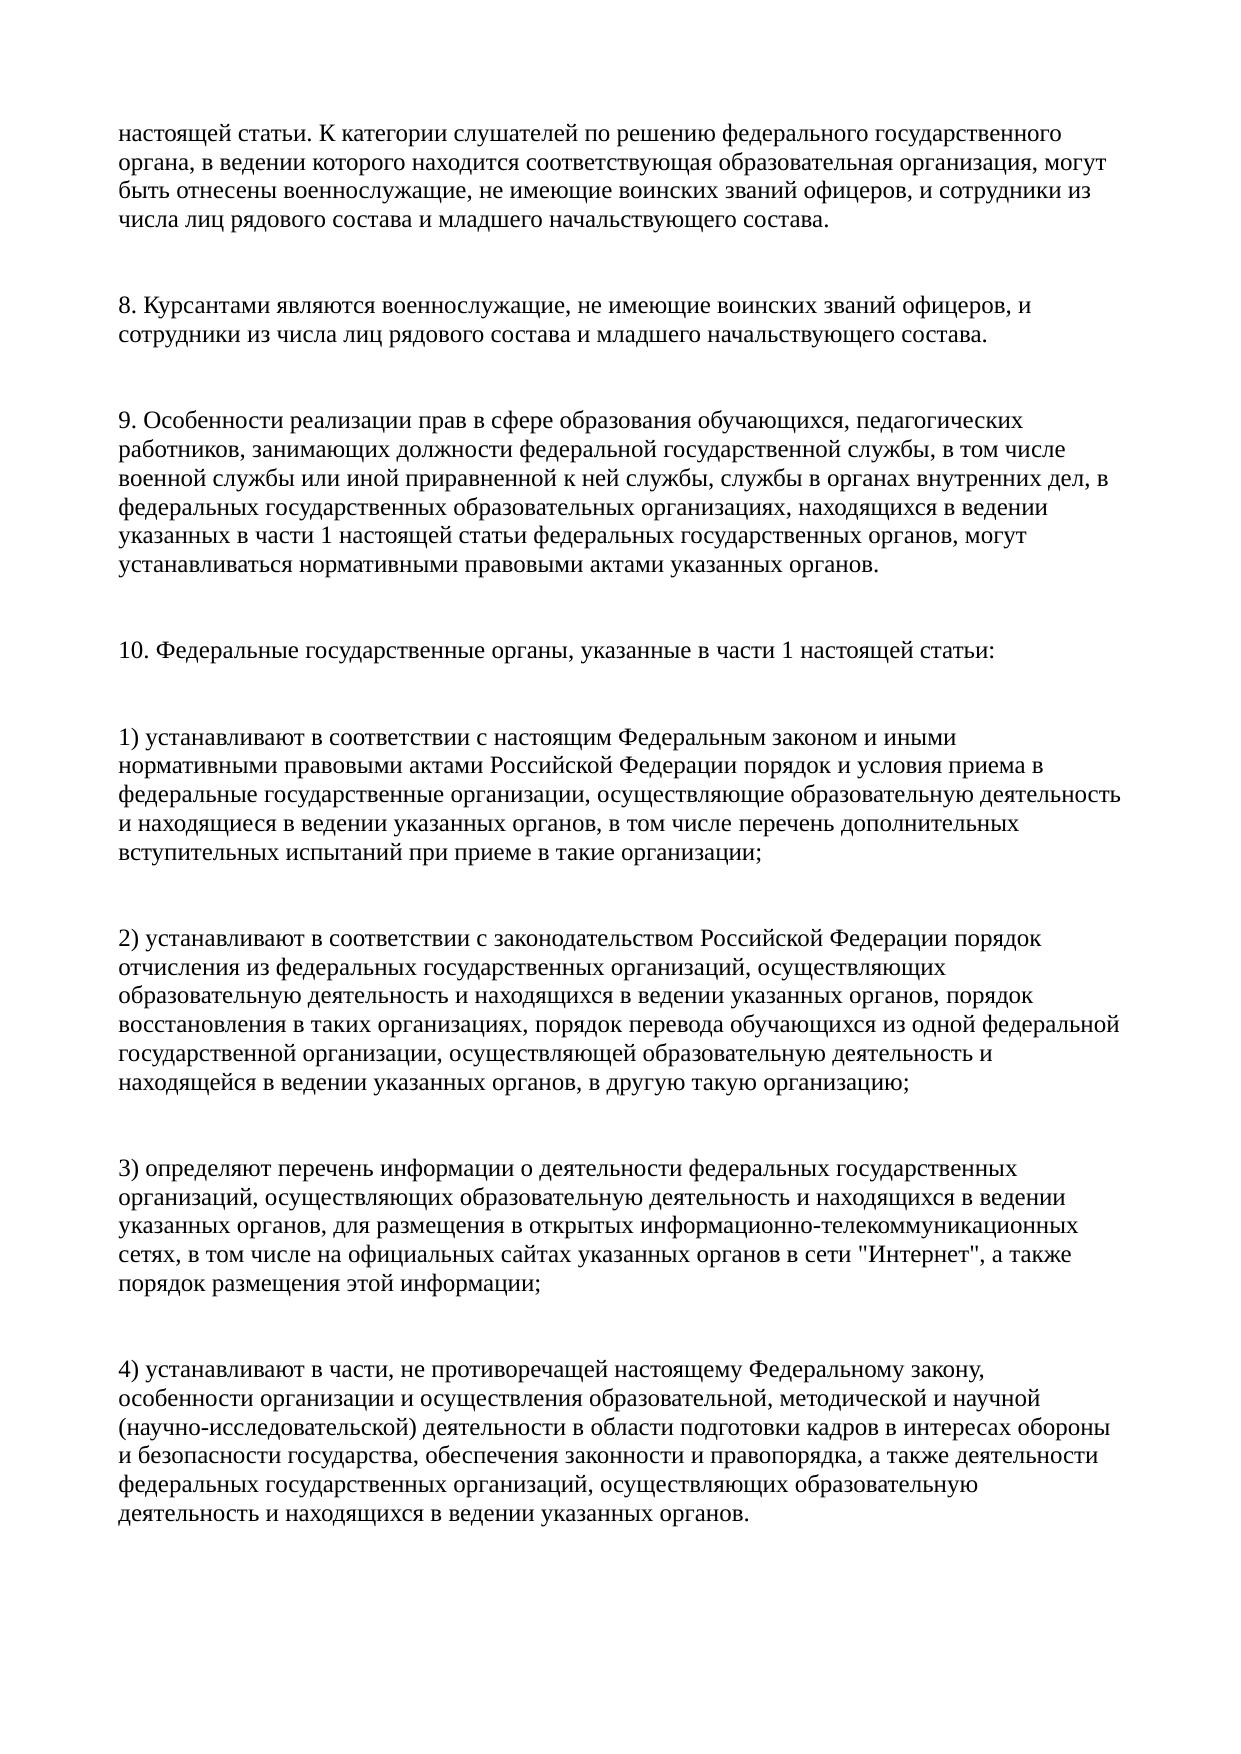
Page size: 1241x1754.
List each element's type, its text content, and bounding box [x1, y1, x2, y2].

text 3) определяют перечень информации о деятельности федеральных государственных организаций, осуществляющих образовательную деятельность и находящихся в ведении указанных органов, для размещения в открытых информационно-телекоммуникационных сетях, в том числе на официальных сайтах указанных органов в сети "Интернет", а также порядок размещения этой информации; [118, 1153, 1122, 1297]
text 8. Курсантами являются военнослужащие, не имеющие воинских званий офицеров, и сотрудники из числа лиц рядового состава и младшего начальствующего состава. [118, 291, 1122, 348]
text настоящей статьи. К категории слушателей по решению федерального государственного органа, в ведении которого находится соответствующая образовательная организация, могут быть отнесены военнослужащие, не имеющие воинских званий офицеров, и сотрудники из числа лиц рядового состава и младшего начальствующего состава. [118, 118, 1122, 233]
text 2) устанавливают в соответствии с законодательством Российской Федерации порядок отчисления из федеральных государственных организаций, осуществляющих образовательную деятельность и находящихся в ведении указанных органов, порядок восстановления в таких организациях, порядок перевода обучающихся из одной федеральной государственной организации, осуществляющей образовательную деятельность и находящейся в ведении указанных органов, в другую такую организацию; [118, 923, 1122, 1096]
text 10. Федеральные государственные органы, указанные в части 1 настоящей статьи: [118, 636, 1122, 664]
text 4) устанавливают в части, не противоречащей настоящему Федеральному закону, особенности организации и осуществления образовательной, методической и научной (научно-исследовательской) деятельности в области подготовки кадров в интересах обороны и безопасности государства, обеспечения законности и правопорядка, а также деятельности федеральных государственных организаций, осуществляющих образовательную деятельность и находящихся в ведении указанных органов. [118, 1354, 1122, 1527]
text 1) устанавливают в соответствии с настоящим Федеральным законом и иными нормативными правовыми актами Российской Федерации порядок и условия приема в федеральные государственные организации, осуществляющие образовательную деятельность и находящиеся в ведении указанных органов, в том числе перечень дополнительных вступительных испытаний при приеме в такие организации; [118, 722, 1122, 866]
text 9. Особенности реализации прав в сфере образования обучающихся, педагогических работников, занимающих должности федеральной государственной службы, в том числе военной службы или иной приравненной к ней службы, службы в органах внутренних дел, в федеральных государственных образовательных организациях, находящихся в ведении указанных в части 1 настоящей статьи федеральных государственных органов, могут устанавливаться нормативными правовыми актами указанных органов. [118, 406, 1122, 578]
